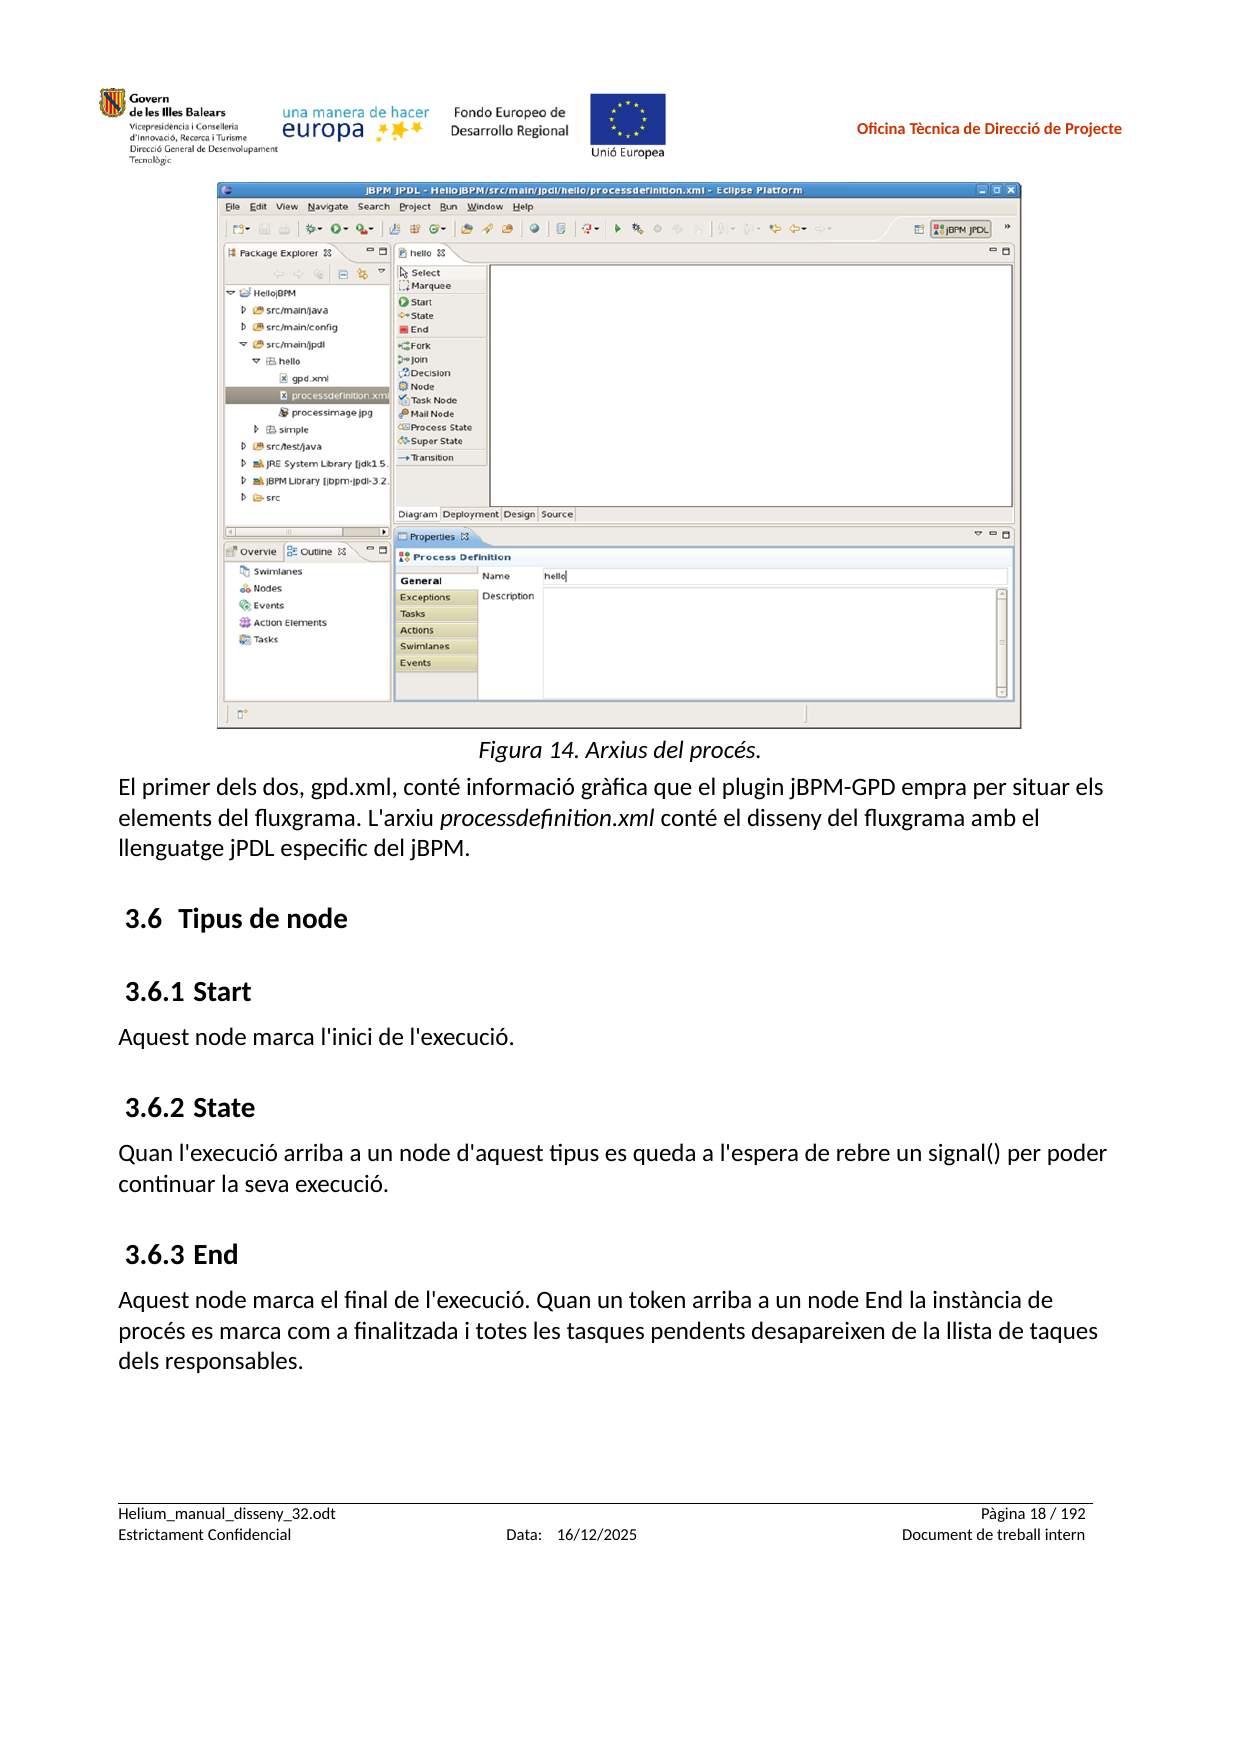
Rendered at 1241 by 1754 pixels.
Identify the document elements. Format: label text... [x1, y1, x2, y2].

text Aquest node marca el final de l'execució. Quan un token arriba a un node End la instància de procés es marca com a finalitzada i totes les tasques pendents desapareixen de la llista de taques dels responsables. [118, 1284, 1122, 1376]
subtitle State [118, 1089, 1122, 1125]
text El primer dels dos, gpd.xml, conté informació gràfica que el plugin jBPM-GPD empra per situar els elements del fluxgrama. L'arxiu processdefinition.xml conté el disseny del fluxgrama amb el llenguatge jPDL especific del jBPM. [118, 168, 1122, 863]
text Quan l'execució arriba a un node d'aquest tipus es queda a l'espera de rebre un signal() per poder continuar la seva execució. [118, 1138, 1122, 1199]
text Aquest node marca l'inici de l'execució. [118, 1021, 1122, 1052]
subtitle Tipus de node [118, 900, 1122, 936]
text Figura 14. Arxius del procés. [175, 734, 1065, 764]
subtitle Start [118, 973, 1122, 1009]
subtitle End [118, 1236, 1122, 1272]
picture [215, 180, 1025, 734]
picture [99, 87, 668, 166]
